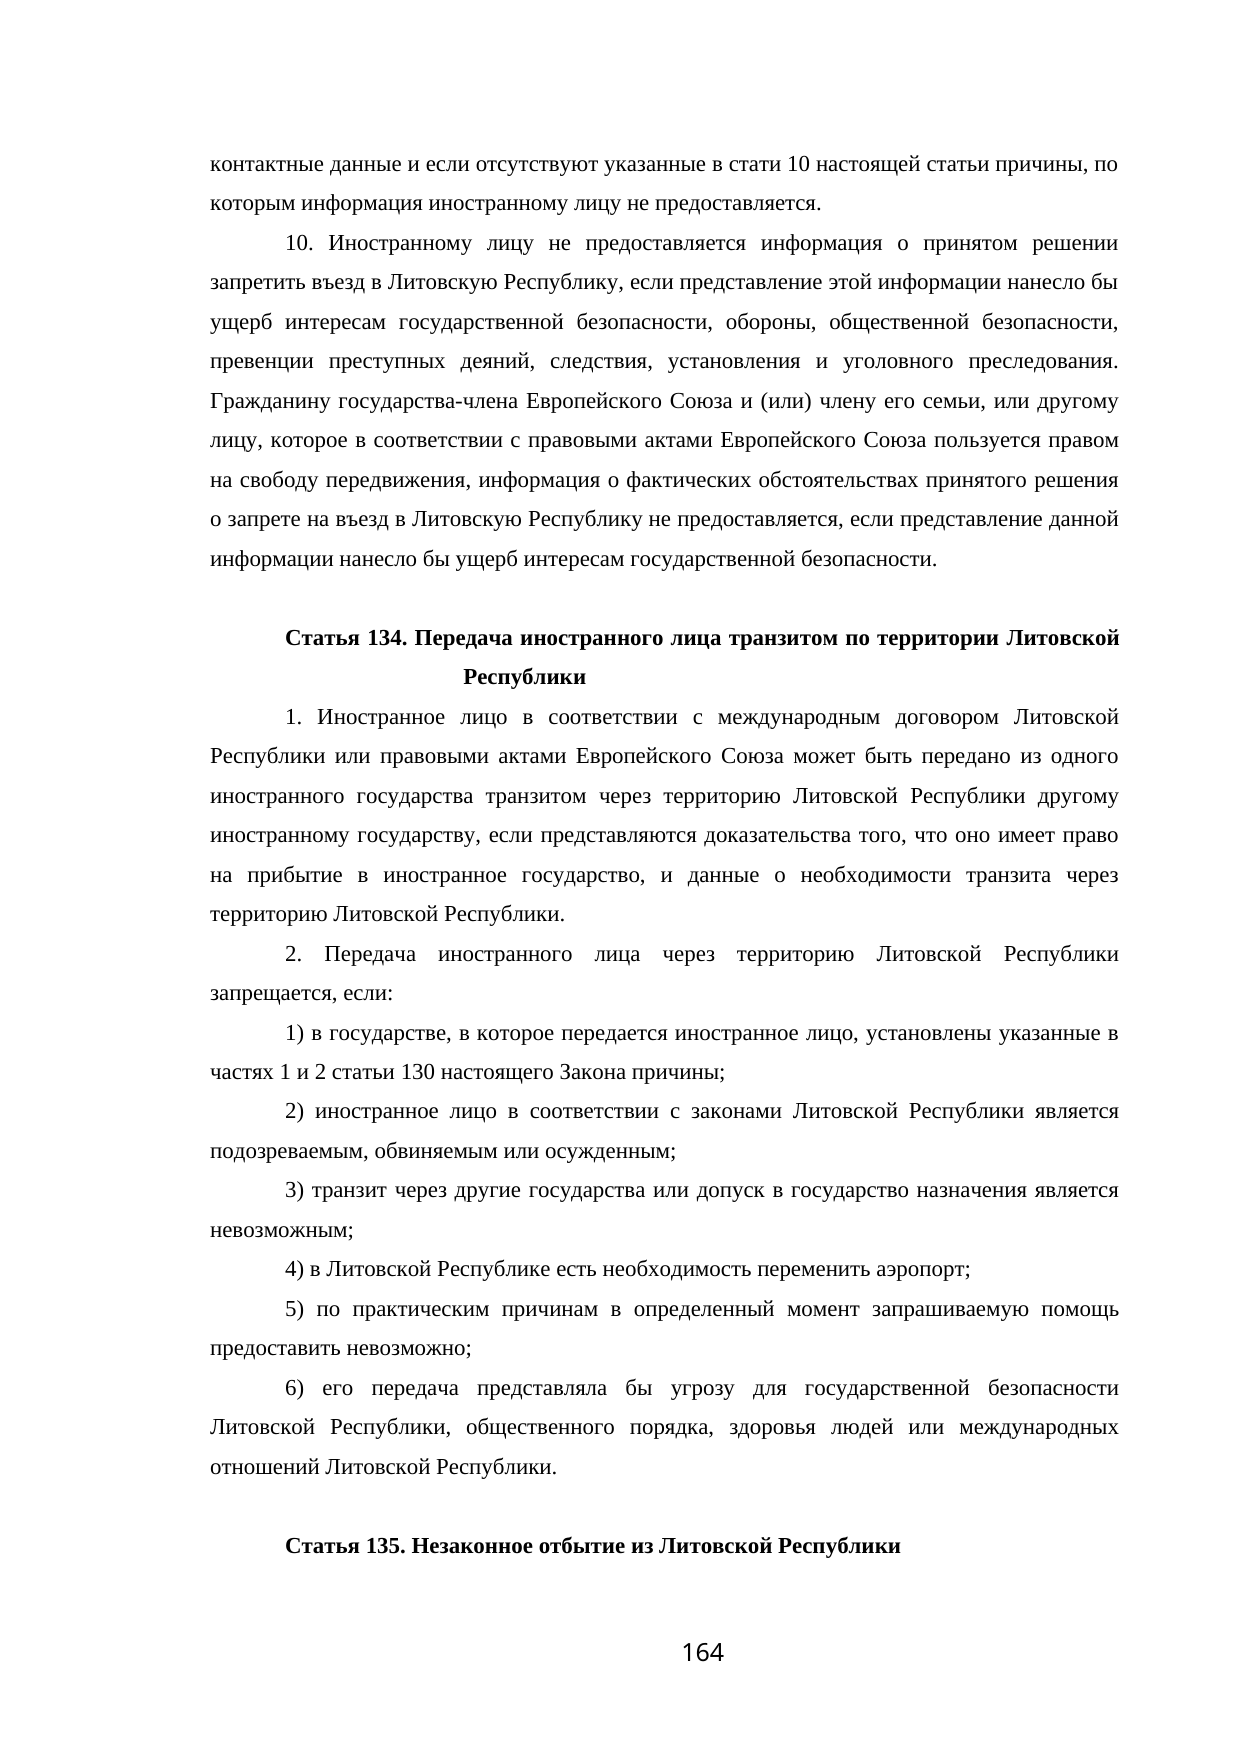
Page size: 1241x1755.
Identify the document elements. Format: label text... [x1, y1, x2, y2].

text 2) иностранное лицо в соответствии с законами Литовской Республики является подозреваемым, обвиняемым или осужденным; [210, 1097, 1120, 1163]
text 10. Иностранному лицу не предоставляется информация о принятом решении запретить въезд в Литовскую Республику, если представление этой информации нанесло бы ущерб интересам государственной безопасности, обороны, общественной безопасности, превенции преступных деяний, следствия, установления и уголовного преследования. Гражданину государства-члена Европейского Союза и (или) члену его семьи, или другому лицу, которое в соответствии с правовыми актами Европейского Союза пользуется правом на свободу передвижения, информация о фактических обстоятельствах принятого решения о запрете на въезд в Литовскую Республику не предоставляется, если представление данной информации нанесло бы ущерб интересам государственной безопасности. [210, 229, 1120, 571]
text Статья 134. Передача иностранного лица транзитом по территории Литовской Республики [285, 624, 1120, 689]
text контактные данные и если отсутствуют указанные в стати 10 настоящей статьи причины, по которым информация иностранному лицу не предоставляется. [210, 150, 1120, 216]
text 1. Иностранное лицо в соответствии с международным договором Литовской Республики или правовыми актами Европейского Союза может быть передано из одного иностранного государства транзитом через территорию Литовской Республики другому иностранному государству, если представляются доказательства того, что оно имеет право на прибытие в иностранное государство, и данные о необходимости транзита через территорию Литовской Республики. [210, 703, 1120, 926]
text Статья 135. Незаконное отбытие из Литовской Республики [210, 1532, 1120, 1558]
text 4) в Литовской Республике есть необходимость переменить аэропорт; [210, 1255, 1120, 1282]
text 6) его передача представляла бы угрозу для государственной безопасности Литовской Республики, общественного порядка, здоровья людей или международных отношений Литовской Республики. [210, 1374, 1120, 1479]
text 5) по практическим причинам в определенный момент запрашиваемую помощь предоставить невозможно; [210, 1295, 1120, 1361]
text 3) транзит через другие государства или допуск в государство назначения является невозможным; [210, 1176, 1120, 1242]
text 1) в государстве, в которое передается иностранное лицо, установлены указанные в частях 1 и 2 статьи 130 настоящего Закона причины; [210, 1018, 1120, 1084]
text 2. Передача иностранного лица через территорию Литовской Республики запрещается, если: [210, 939, 1120, 1005]
